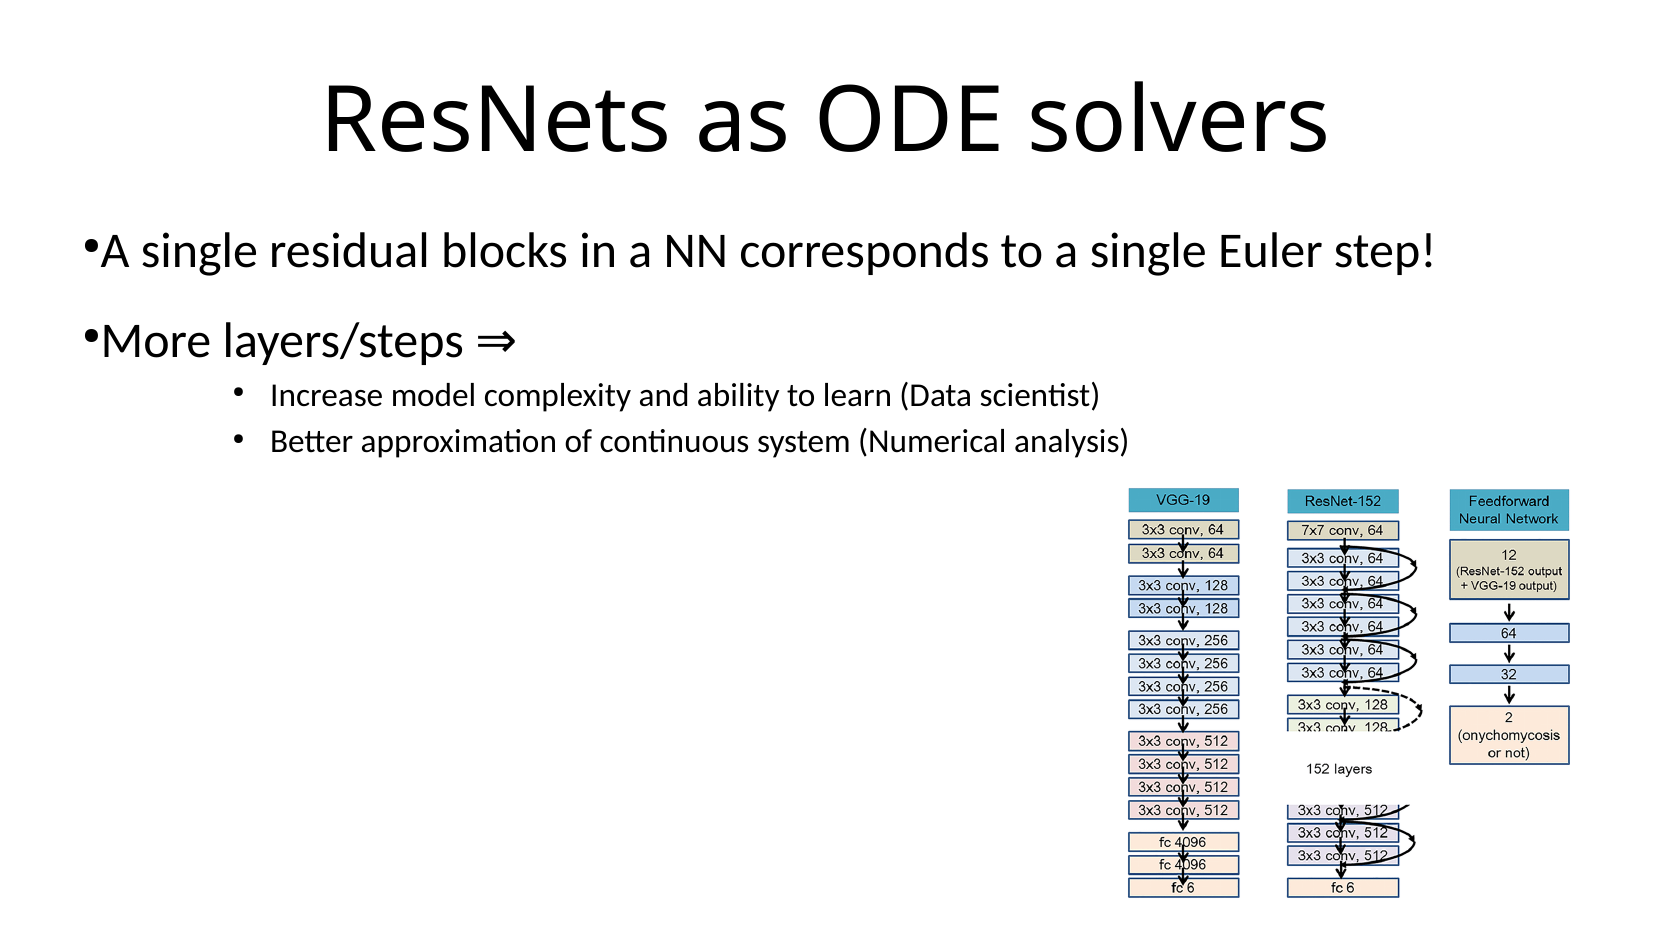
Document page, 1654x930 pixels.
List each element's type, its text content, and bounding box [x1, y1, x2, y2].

title ResNets as ODE solvers [82, 37, 1571, 193]
list A single residual blocks in a NN corresponds to a single Euler step! More layers/steps ⇒ Increase model complexity and ability to learn (Data scientist) Better approximation of continuous system (Numerical analysis) [82, 217, 1571, 757]
picture [1127, 487, 1571, 899]
